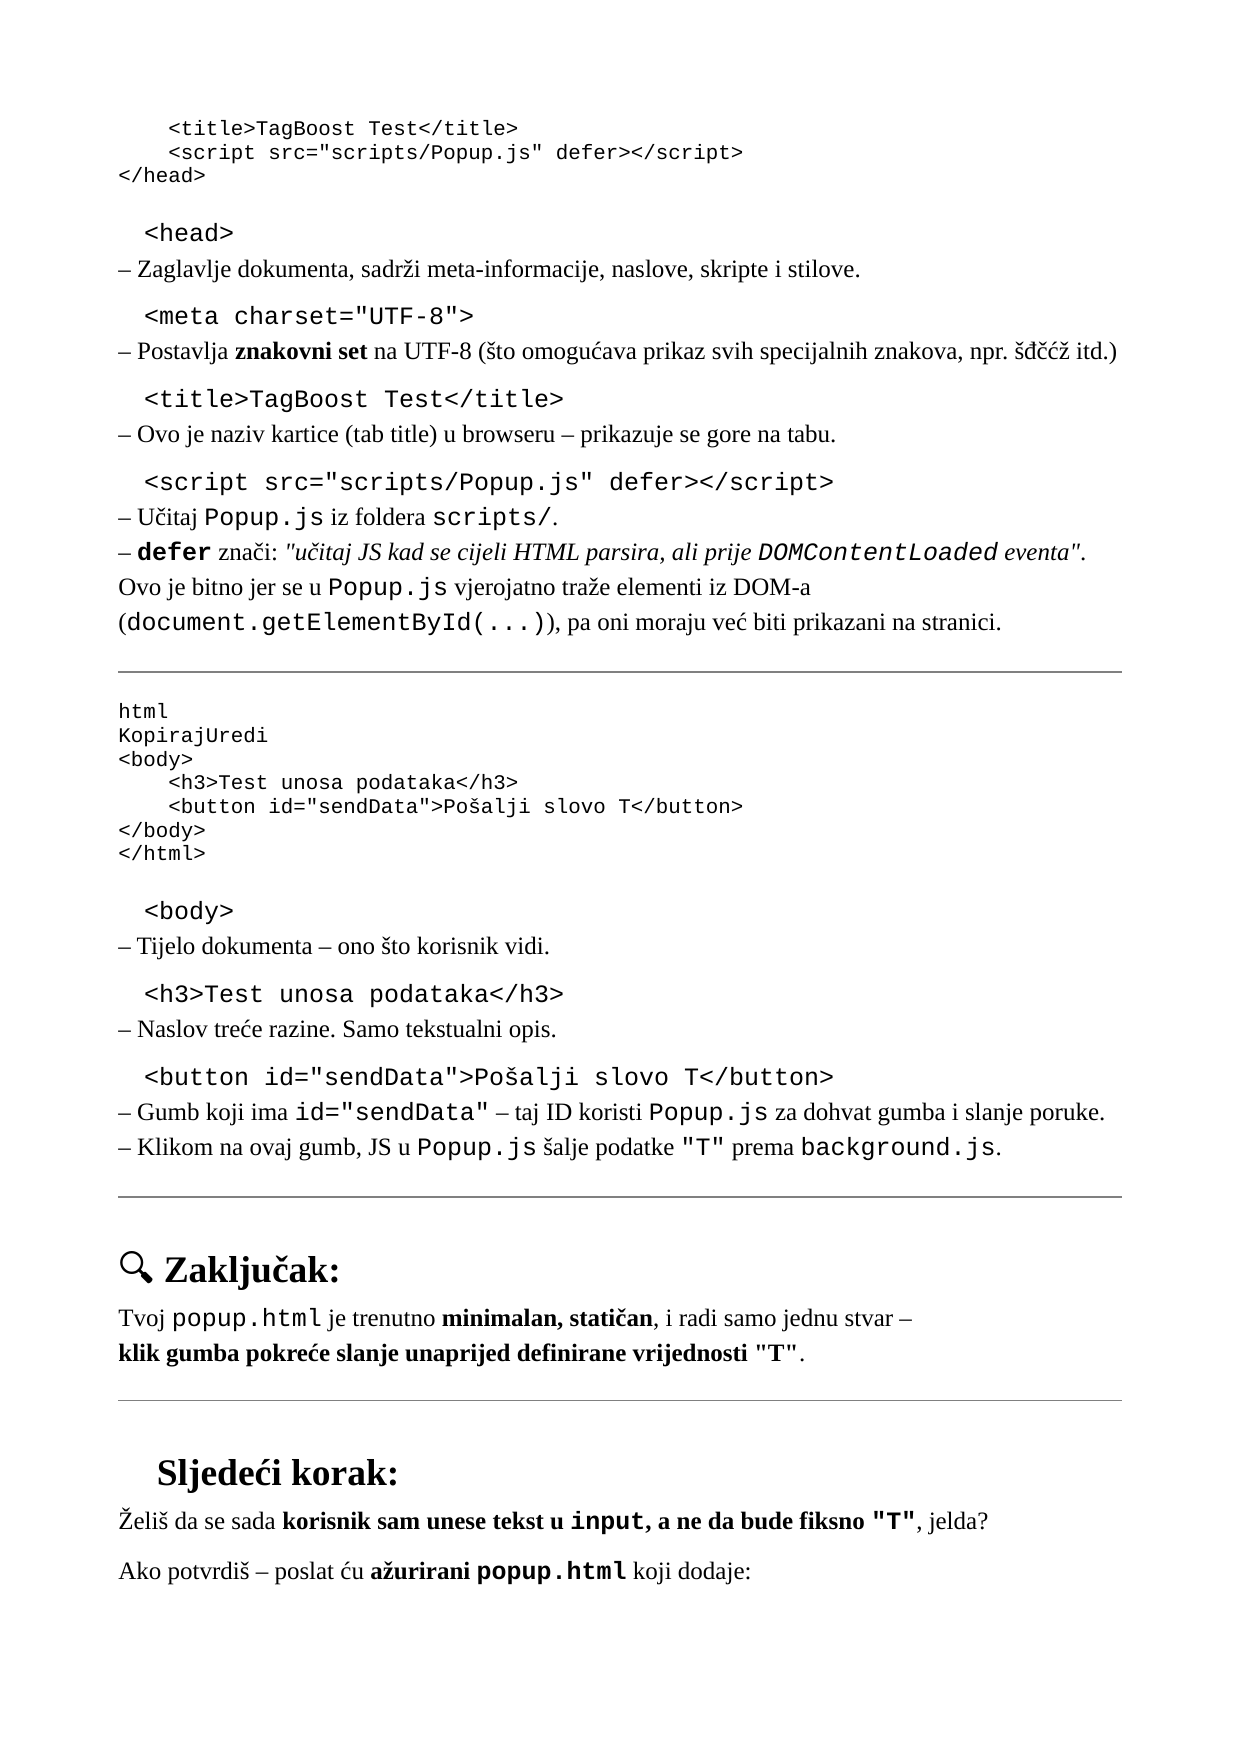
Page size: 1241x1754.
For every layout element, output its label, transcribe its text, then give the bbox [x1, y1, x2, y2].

text Ako potvrdiš – poslat ću ažurirani popup.html koji dodaje: [118, 1556, 1122, 1587]
text 🔹 <button id="sendData">Pošalji slovo T</button> – Gumb koji ima id="sendData" – taj ID koristi Popup.js za dohvat gumba i slanje poruke. – Klikom na ovaj gumb, JS u Popup.js šalje podatke "T" prema background.js. [118, 1062, 1122, 1163]
text <title>TagBoost Test</title> [118, 118, 1122, 142]
text KopirajUredi [118, 725, 1122, 749]
text 🔹 <body> – Tijelo dokumenta – ono što korisnik vidi. [118, 896, 1122, 960]
text 🔹 <head> – Zaglavlje dokumenta, sadrži meta-informacije, naslove, skripte i stilove. [118, 218, 1122, 282]
text Želiš da se sada korisnik sam unese tekst u input, a ne da bude fiksno "T", jelda? [118, 1506, 1122, 1537]
text Tvoj popup.html je trenutno minimalan, statičan, i radi samo jednu stvar – klik gumba pokreće slanje unaprijed definirane vrijednosti "T". [118, 1303, 1122, 1367]
text 🔹 <meta charset="UTF-8"> – Postavlja znakovni set na UTF-8 (što omogućava prikaz svih specijalnih znakova, npr. šđčćž itd.) [118, 301, 1122, 365]
subtitle ✅ Sljedeći korak: [118, 1451, 1122, 1494]
text 🔹 <title>TagBoost Test</title> – Ovo je naziv kartice (tab title) u browseru – prikazuje se gore na tabu. [118, 384, 1122, 448]
text <script src="scripts/Popup.js" defer></script> [118, 142, 1122, 165]
text html [118, 701, 1122, 725]
text 🔹 <h3>Test unosa podataka</h3> – Naslov treće razine. Samo tekstualni opis. [118, 979, 1122, 1043]
text <h3>Test unosa podataka</h3> [118, 772, 1122, 796]
text </head> [118, 165, 1122, 189]
text </html> [118, 843, 1122, 867]
text 🔹 <script src="scripts/Popup.js" defer></script> – Učitaj Popup.js iz foldera scripts/. – defer znači: "učitaj JS kad se cijeli HTML parsira, ali prije DOMContentLoaded eventa". Ovo je bitno jer se u Popup.js vjerojatno traže elementi iz DOM-a (document.getElementById(...)), pa oni moraju već biti prikazani na stranici. [118, 467, 1122, 638]
text <body> [118, 749, 1122, 772]
text </body> [118, 819, 1122, 843]
text <button id="sendData">Pošalji slovo T</button> [118, 796, 1122, 819]
subtitle 🔍 Zaključak: [118, 1247, 1122, 1290]
